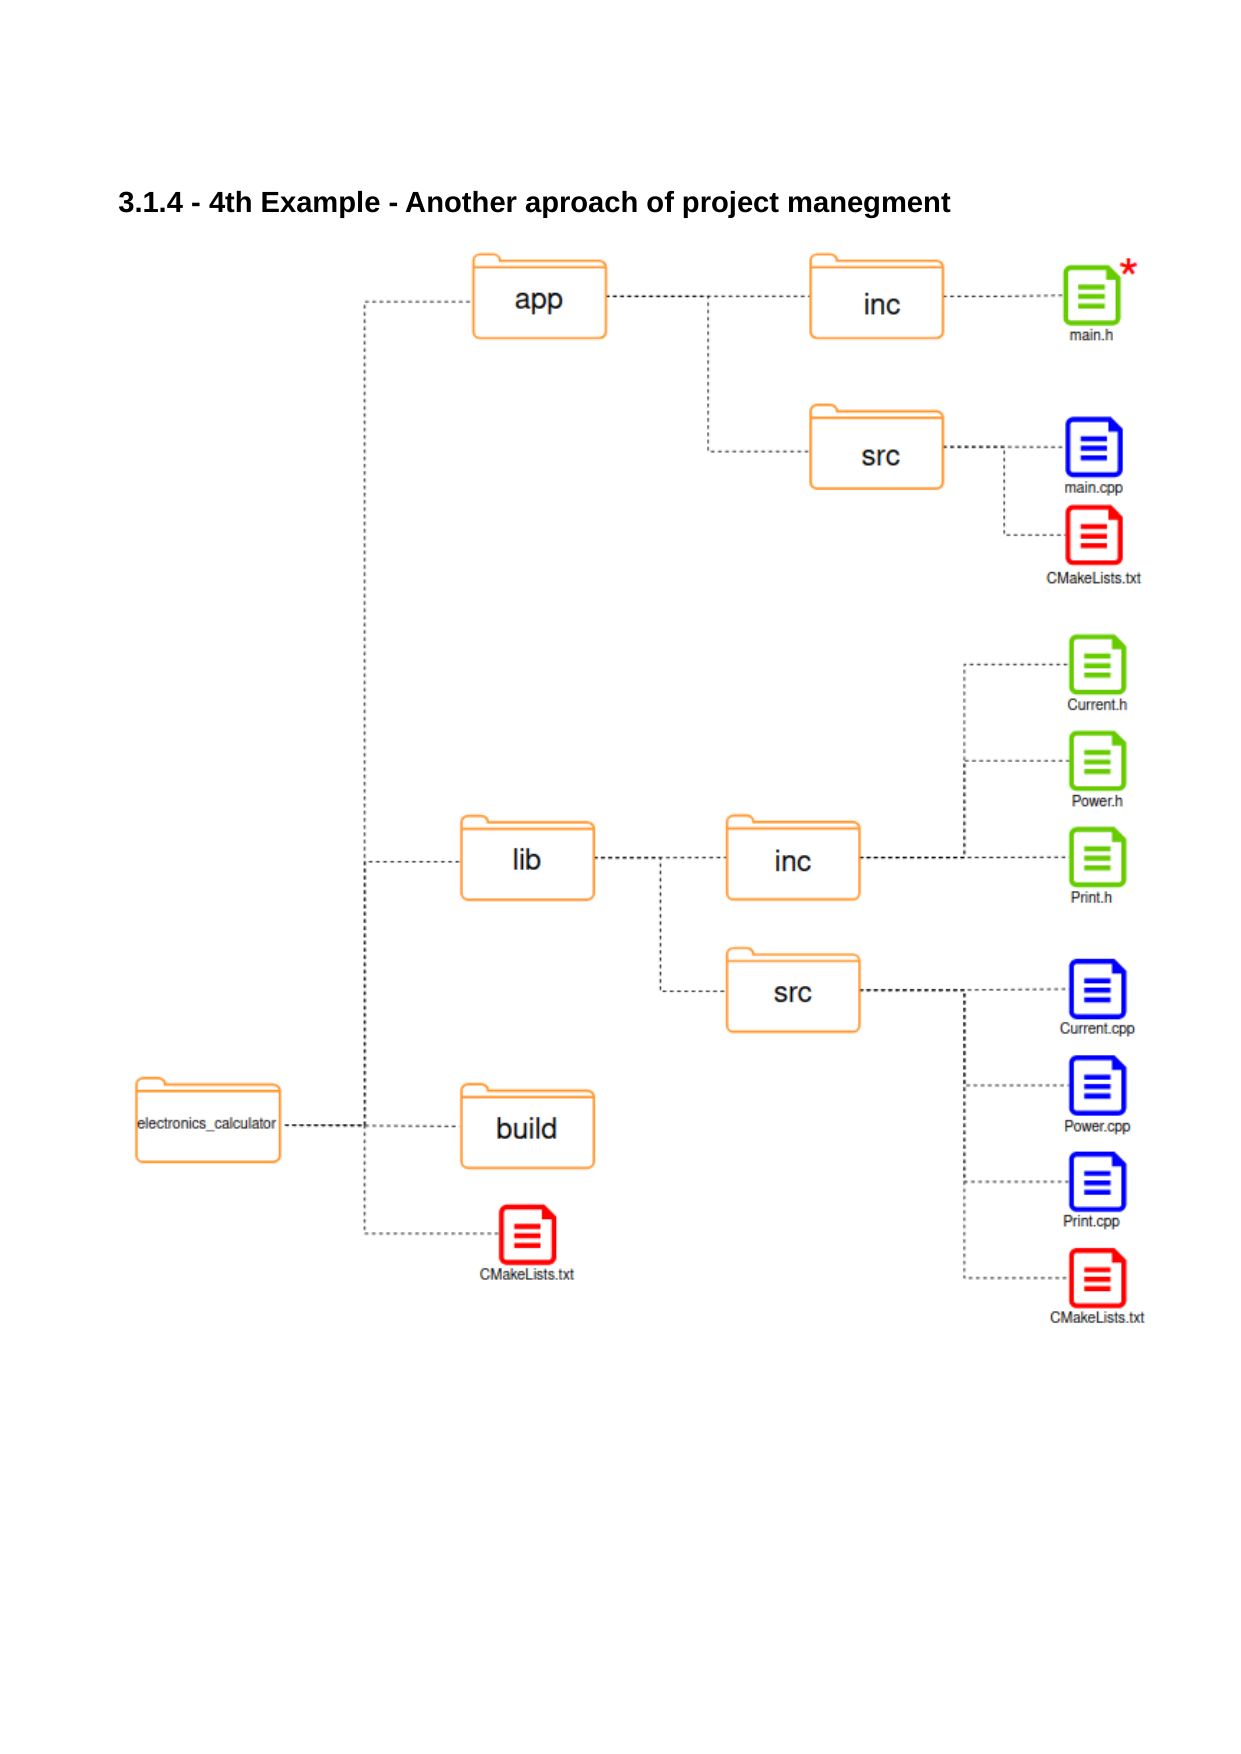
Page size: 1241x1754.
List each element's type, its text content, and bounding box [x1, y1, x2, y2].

picture [118, 247, 1169, 1336]
text 3.1.4 - 4th Example - Another aproach of project manegment [118, 185, 1169, 219]
